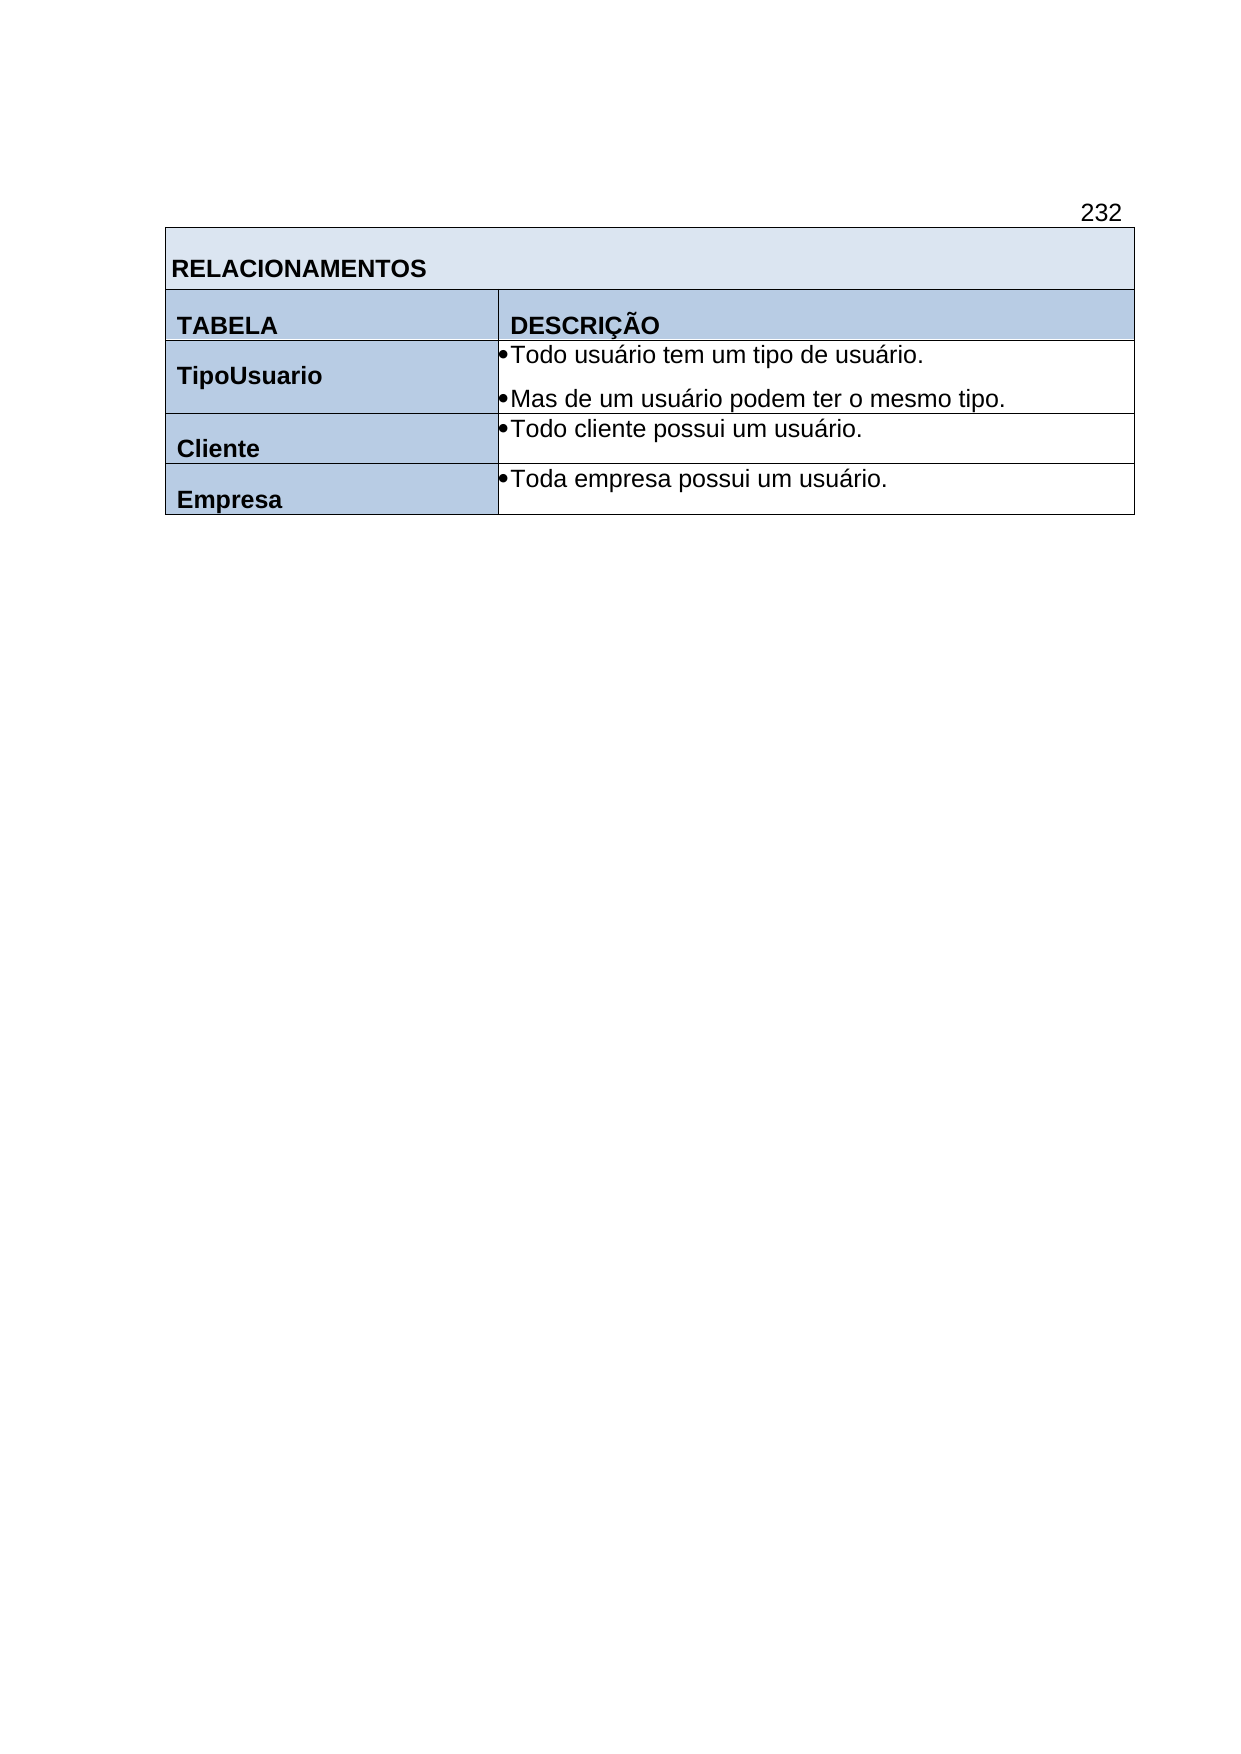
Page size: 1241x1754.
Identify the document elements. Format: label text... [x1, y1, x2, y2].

table_cell Toda empresa possui um usuário. [499, 464, 1134, 514]
table_cell Todo cliente possui um usuário. [499, 414, 1134, 463]
table_cell TipoUsuario [166, 341, 498, 413]
table_cell DESCRIÇÃO [499, 290, 1134, 339]
table_cell Cliente [166, 414, 498, 463]
table_cell Empresa [166, 464, 498, 514]
table_cell RELACIONAMENTOS [166, 228, 1134, 289]
table_cell Todo usuário tem um tipo de usuário. Mas de um usuário podem ter o mesmo tipo. [499, 341, 1134, 413]
table_cell TABELA [166, 290, 498, 339]
